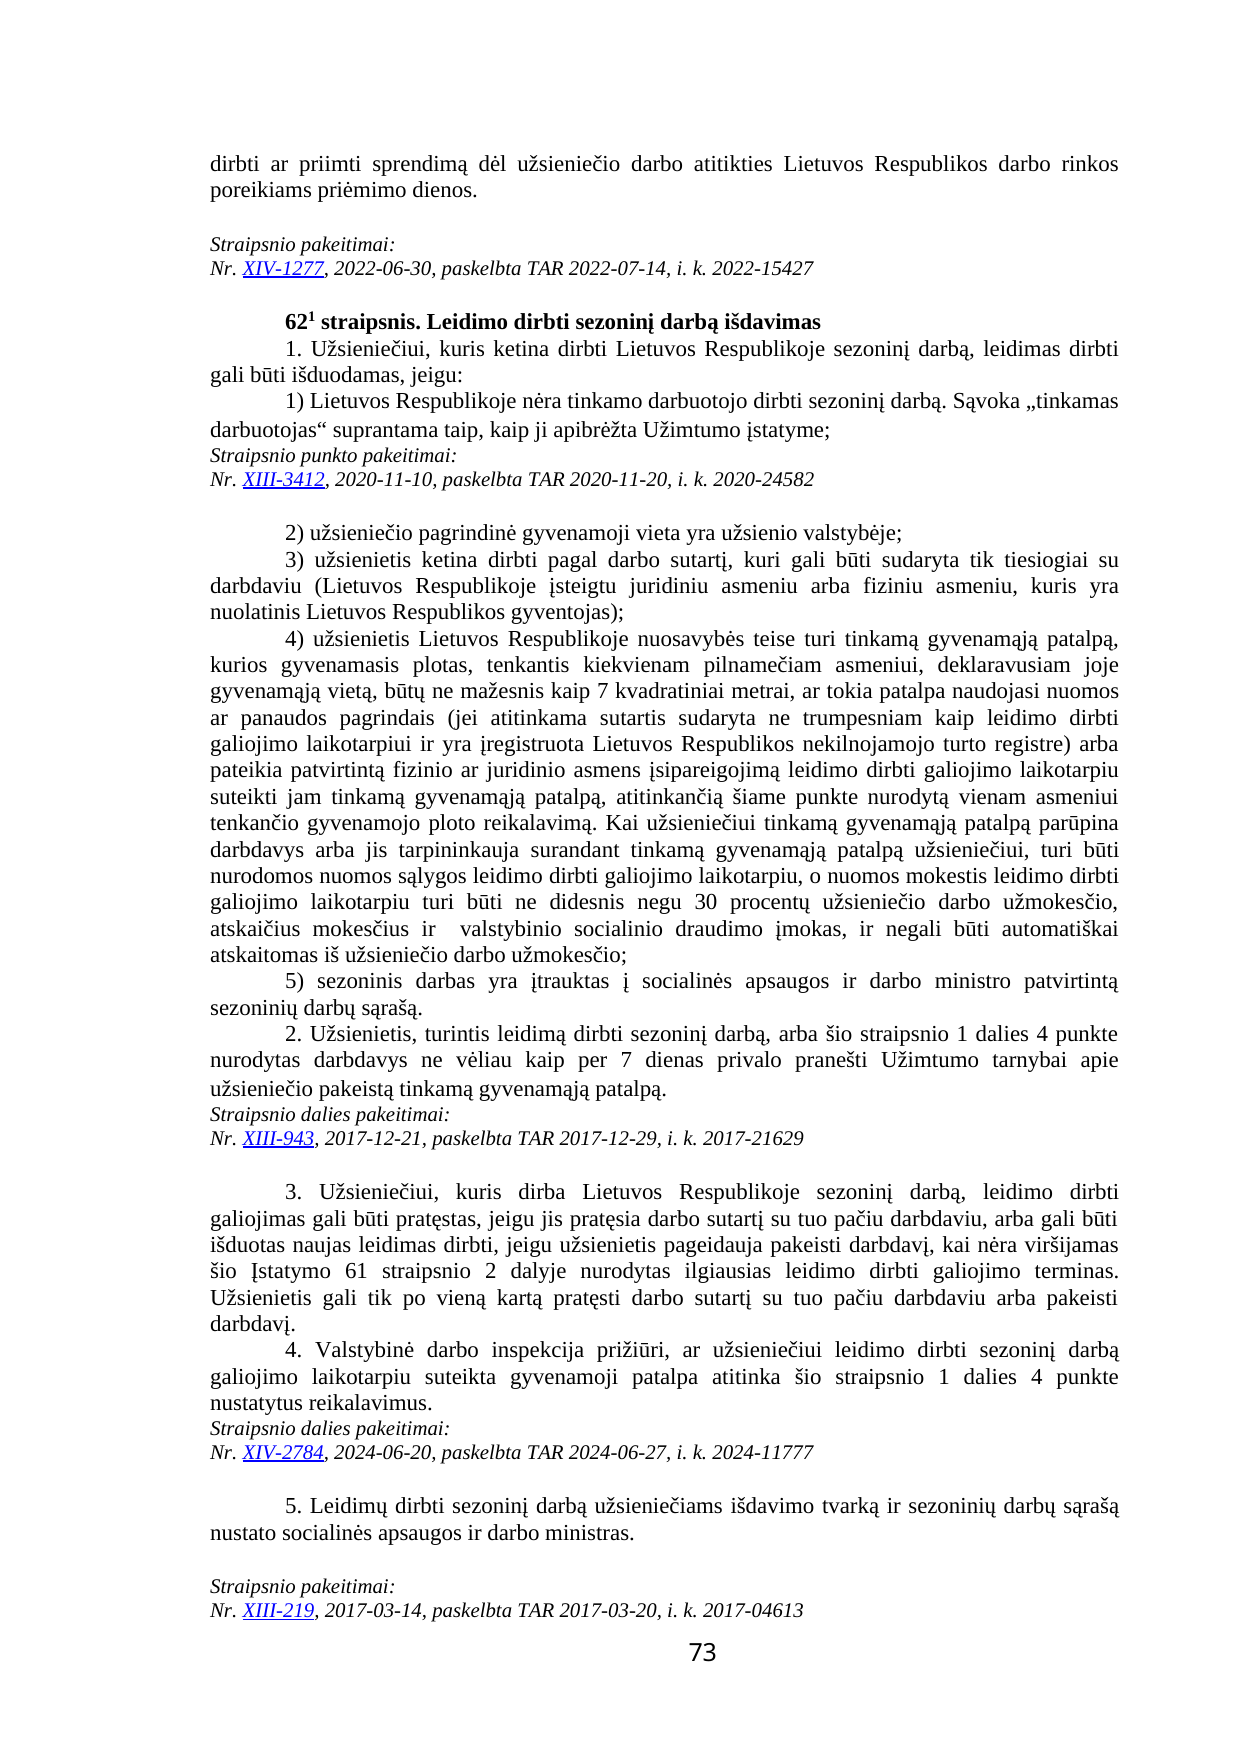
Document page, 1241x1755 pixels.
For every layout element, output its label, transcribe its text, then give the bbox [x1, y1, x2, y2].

text 621 straipsnis. Leidimo dirbti sezoninį darbą išdavimas [210, 308, 1120, 335]
text 3) užsienietis ketina dirbti pagal darbo sutartį, kuri gali būti sudaryta tik tiesiogiai su darbdaviu (Lietuvos Respublikoje įsteigtu juridiniu asmeniu arba fiziniu asmeniu, kuris yra nuolatinis Lietuvos Respublikos gyventojas); [210, 546, 1120, 625]
text Nr. XIII-3412, 2020-11-10, paskelbta TAR 2020-11-20, i. k. 2020-24582 [210, 467, 1120, 491]
text 5) sezoninis darbas yra įtrauktas į socialinės apsaugos ir darbo ministro patvirtintą sezoninių darbų sąrašą. [210, 967, 1120, 1020]
text Nr. XIII-943, 2017-12-21, paskelbta TAR 2017-12-29, i. k. 2017-21629 [210, 1126, 1120, 1150]
text Nr. XIV-2784, 2024-06-20, paskelbta TAR 2024-06-27, i. k. 2024-11777 [210, 1440, 1120, 1464]
text Nr. XIV-1277, 2022-06-30, paskelbta TAR 2022-07-14, i. k. 2022-15427 [210, 256, 1120, 279]
text 4. Valstybinė darbo inspekcija prižiūri, ar užsieniečiui leidimo dirbti sezoninį darbą galiojimo laikotarpiu suteikta gyvenamoji patalpa atitinka šio straipsnio 1 dalies 4 punkte nustatytus reikalavimus. [210, 1337, 1120, 1416]
text 2. Užsienietis, turintis leidimą dirbti sezoninį darbą, arba šio straipsnio 1 dalies 4 punkte nurodytas darbdavys ne vėliau kaip per 7 dienas privalo pranešti Užimtumo tarnybai apie užsieniečio pakeistą tinkamą gyvenamąją patalpą. [210, 1020, 1120, 1102]
text 1) Lietuvos Respublikoje nėra tinkamo darbuotojo dirbti sezoninį darbą. Sąvoka „tinkamas darbuotojas“ suprantama taip, kaip ji apibrėžta Užimtumo įstatyme; [210, 387, 1120, 442]
text Nr. XIII-219, 2017-03-14, paskelbta TAR 2017-03-20, i. k. 2017-04613 [210, 1598, 1120, 1622]
text Straipsnio pakeitimai: [210, 1574, 1120, 1598]
text Straipsnio pakeitimai: [210, 231, 1120, 256]
text dirbti ar priimti sprendimą dėl užsieniečio darbo atitikties Lietuvos Respublikos darbo rinkos poreikiams priėmimo dienos. [210, 150, 1120, 203]
text 2) užsieniečio pagrindinė gyvenamoji vieta yra užsienio valstybėje; [210, 519, 1120, 546]
text 5. Leidimų dirbti sezoninį darbą užsieniečiams išdavimo tvarką ir sezoninių darbų sąrašą nustato socialinės apsaugos ir darbo ministras. [210, 1492, 1120, 1545]
text Straipsnio dalies pakeitimai: [210, 1416, 1120, 1440]
text 1. Užsieniečiui, kuris ketina dirbti Lietuvos Respublikoje sezoninį darbą, leidimas dirbti gali būti išduodamas, jeigu: [210, 335, 1120, 387]
text 4) užsienietis Lietuvos Respublikoje nuosavybės teise turi tinkamą gyvenamąją patalpą, kurios gyvenamasis plotas, tenkantis kiekvienam pilnamečiam asmeniui, deklaravusiam joje gyvenamąją vietą, būtų ne mažesnis kaip 7 kvadratiniai metrai, ar tokia patalpa naudojasi nuomos ar panaudos pagrindais (jei atitinkama sutartis sudaryta ne trumpesniam kaip leidimo dirbti galiojimo laikotarpiui ir yra įregistruota Lietuvos Respublikos nekilnojamojo turto registre) arba pateikia patvirtintą fizinio ar juridinio asmens įsipareigojimą leidimo dirbti galiojimo laikotarpiu suteikti jam tinkamą gyvenamąją patalpą, atitinkančią šiame punkte nurodytą vienam asmeniui tenkančio gyvenamojo ploto reikalavimą. Kai užsieniečiui tinkamą gyvenamąją patalpą parūpina darbdavys arba jis tarpininkauja surandant tinkamą gyvenamąją patalpą užsieniečiui, turi būti nurodomos nuomos sąlygos leidimo dirbti galiojimo laikotarpiu, o nuomos mokestis leidimo dirbti galiojimo laikotarpiu turi būti ne didesnis negu 30 procentų užsieniečio darbo užmokesčio, atskaičius mokesčius ir valstybinio socialinio draudimo įmokas, ir negali būti automatiškai atskaitomas iš užsieniečio darbo užmokesčio; [210, 625, 1120, 967]
text Straipsnio dalies pakeitimai: [210, 1102, 1120, 1126]
text Straipsnio punkto pakeitimai: [210, 442, 1120, 467]
text 3. Užsieniečiui, kuris dirba Lietuvos Respublikoje sezoninį darbą, leidimo dirbti galiojimas gali būti pratęstas, jeigu jis pratęsia darbo sutartį su tuo pačiu darbdaviu, arba gali būti išduotas naujas leidimas dirbti, jeigu užsienietis pageidauja pakeisti darbdavį, kai nėra viršijamas šio Įstatymo 61 straipsnio 2 dalyje nurodytas ilgiausias leidimo dirbti galiojimo terminas. Užsienietis gali tik po vieną kartą pratęsti darbo sutartį su tuo pačiu darbdaviu arba pakeisti darbdavį. [210, 1178, 1120, 1337]
